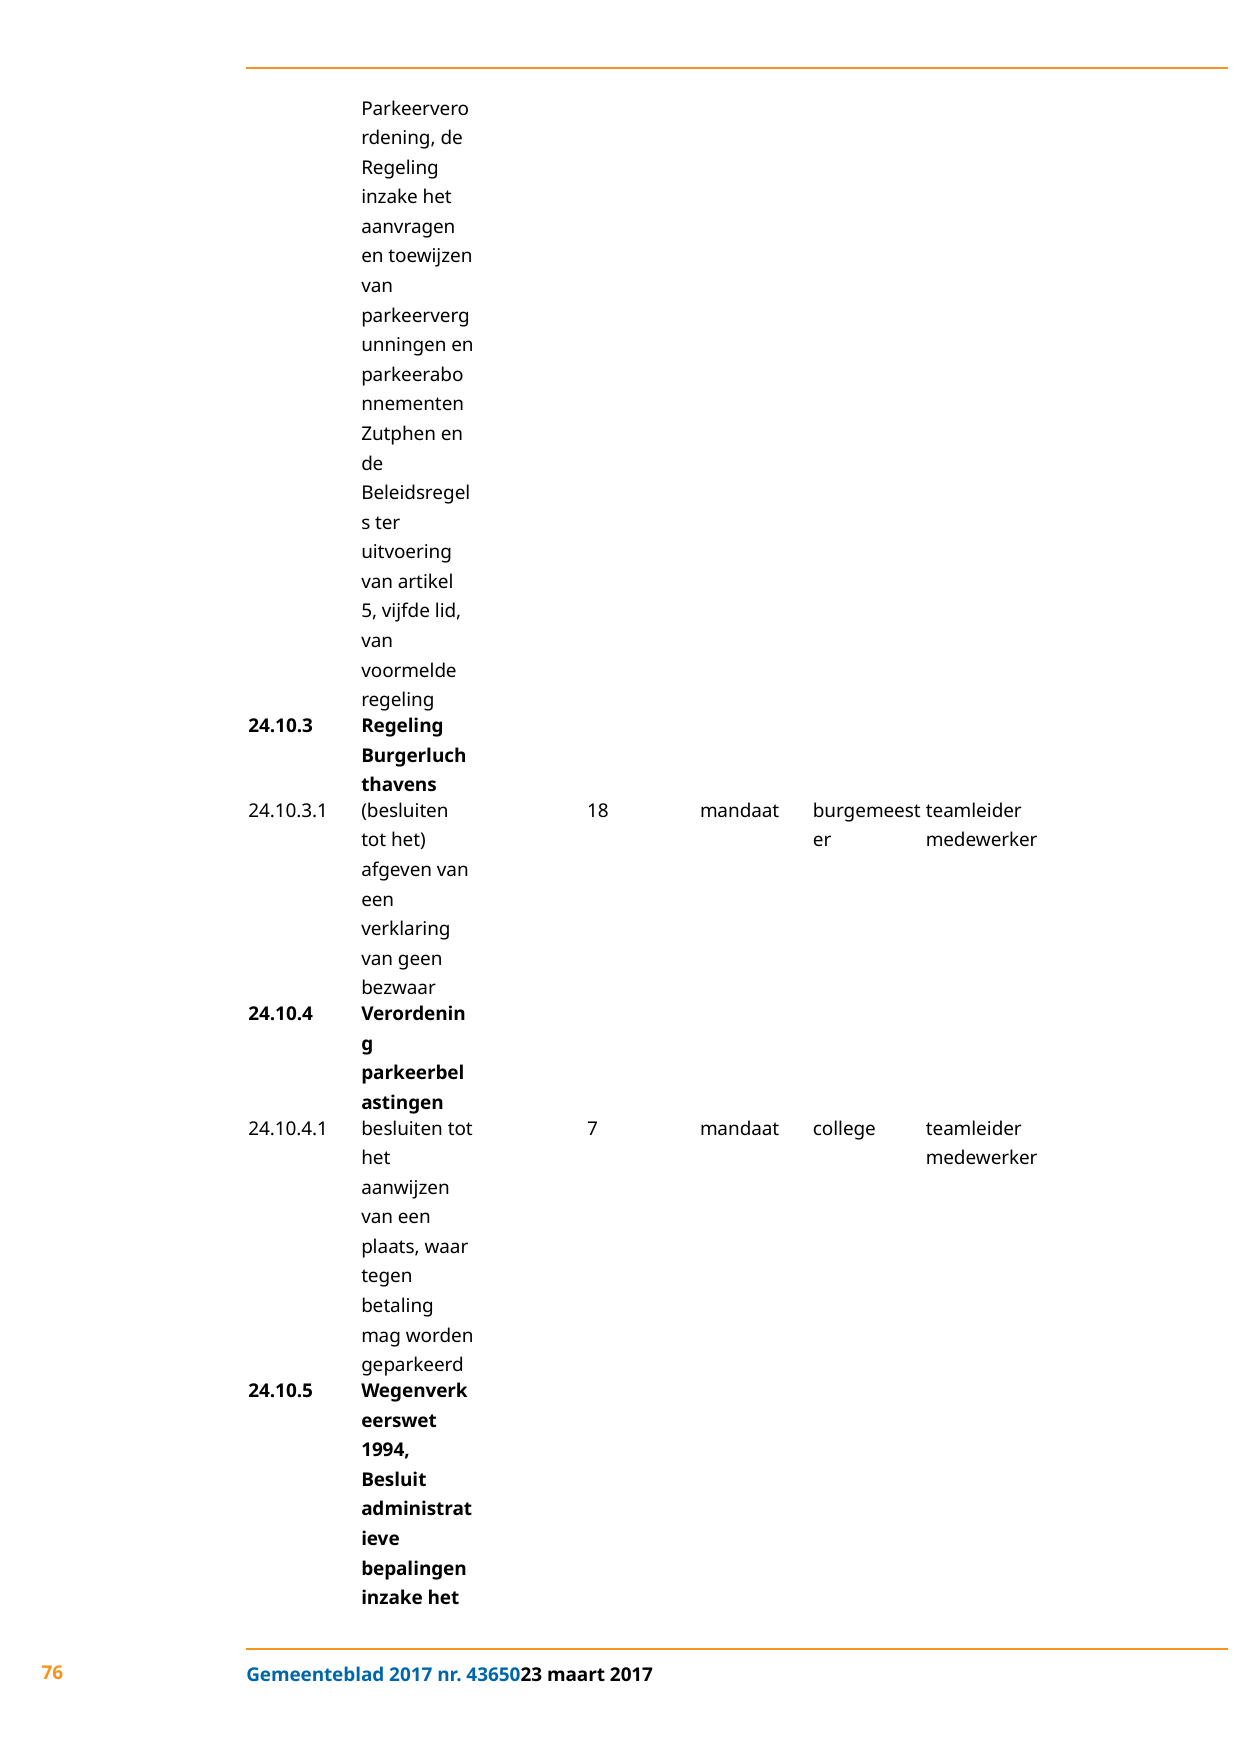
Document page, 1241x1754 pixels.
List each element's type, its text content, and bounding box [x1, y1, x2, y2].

table_cell teamleider medewerker [926, 1115, 1038, 1377]
table_cell [587, 95, 700, 712]
picture [41, 47, 231, 172]
table_cell Regeling Burgerluchthavens [361, 712, 474, 797]
table_cell 24.10.4 [248, 1000, 361, 1115]
table_cell (besluiten tot het) afgeven van een verklaring van geen bezwaar [361, 797, 474, 1000]
table_cell 24.10.4.1 [248, 1115, 361, 1377]
table_cell college [813, 1115, 926, 1377]
table_cell Parkeerverordening, de Regeling inzake het aanvragen en toewijzen van parkeervergunningen en parkeerabonnementen Zutphen en de Beleidsregels ter uitvoering van artikel 5, vijfde lid, van voormelde regeling [361, 95, 474, 712]
table_cell Verordening parkeerbelastingen [361, 1000, 474, 1115]
table_cell 24.10.5 [248, 1377, 361, 1610]
table_cell [474, 1115, 587, 1377]
table_cell [248, 95, 361, 712]
table_cell 18 [587, 797, 700, 1000]
table_cell [926, 95, 1038, 712]
table_cell [1039, 1115, 1152, 1377]
table_cell 24.10.3 [248, 712, 361, 797]
table_cell Wegenverkeerswet 1994, Besluit administratieve bepalingen inzake het [361, 1377, 474, 1610]
table_cell burgemeester [813, 797, 926, 1000]
table_cell mandaat [700, 1115, 813, 1377]
table_cell [474, 797, 587, 1000]
table_cell [700, 95, 813, 712]
table_cell mandaat [700, 797, 813, 1000]
table_cell [1039, 95, 1152, 712]
table_cell [813, 95, 926, 712]
table_cell teamleider medewerker [926, 797, 1038, 1000]
table_cell 7 [587, 1115, 700, 1377]
table_cell [1039, 797, 1152, 1000]
table_cell [474, 95, 587, 712]
table_cell besluiten tot het aanwijzen van een plaats, waar tegen betaling mag worden geparkeerd [361, 1115, 474, 1377]
table_cell 24.10.3.1 [248, 797, 361, 1000]
